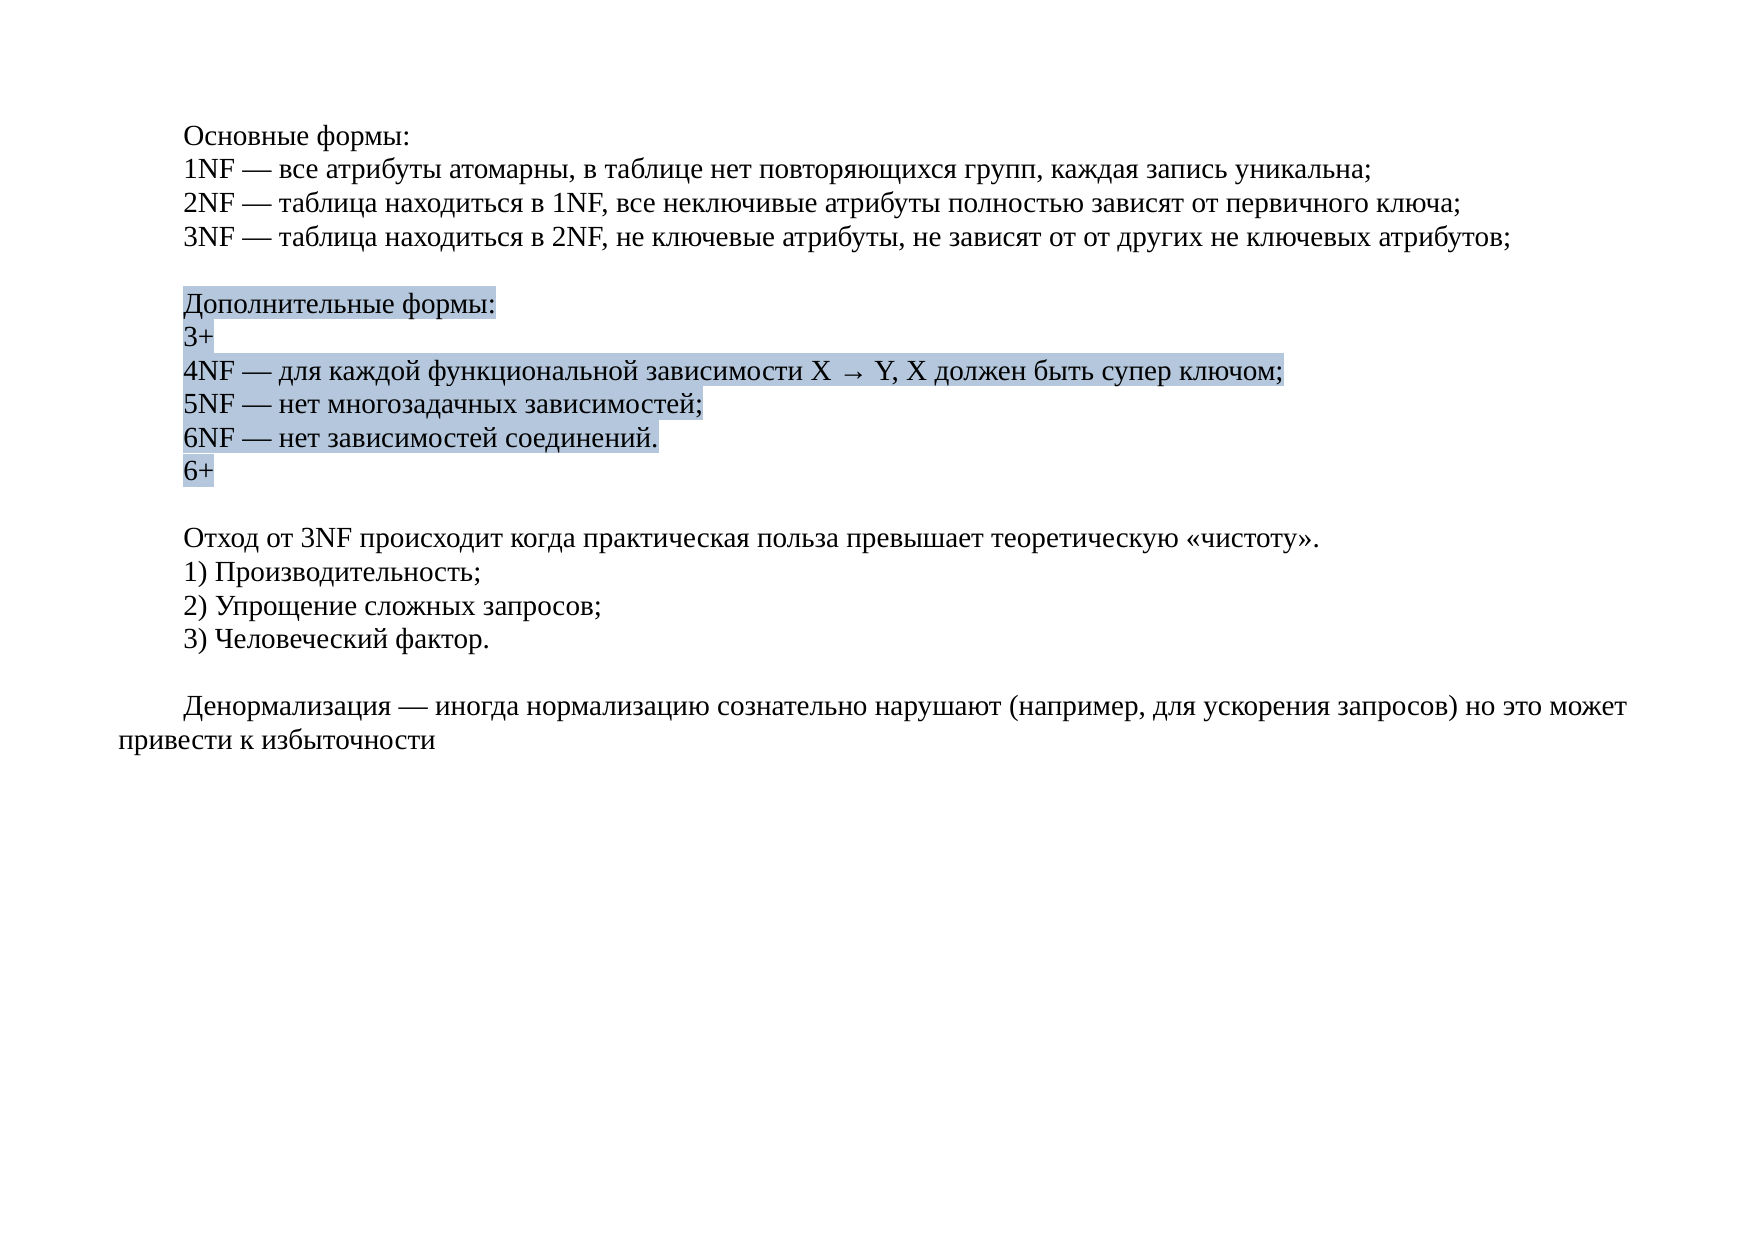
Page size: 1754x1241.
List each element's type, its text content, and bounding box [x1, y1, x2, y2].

text 4NF — для каждой функциональной зависимости X → Y, X должен быть супер ключом; [118, 353, 1636, 386]
text 2) Упрощение сложных запросов; [118, 588, 1636, 621]
text 2NF — таблица находиться в 1NF, все неключивые атрибуты полностью зависят от первичного ключа; [118, 185, 1636, 219]
text 5NF — нет многозадачных зависимостей; [118, 386, 1636, 420]
text 3) Человеческий фактор. [118, 621, 1636, 655]
text Основные формы: [118, 118, 1636, 152]
text Дополнительные формы: [118, 286, 1636, 319]
text 6+ [118, 453, 1636, 487]
text 6NF — нет зависимостей соединений. [118, 420, 1636, 453]
text Денормализация — иногда нормализацию сознательно нарушают (например, для ускорения запросов) но это может привести к избыточности [118, 688, 1636, 755]
text 3NF — таблица находиться в 2NF, не ключевые атрибуты, не зависят от от других не ключевых атрибутов; [118, 219, 1636, 252]
text 3+ [118, 319, 1636, 353]
text 1NF — все атрибуты атомарны, в таблице нет повторяющихся групп, каждая запись уникальна; [118, 152, 1636, 185]
text 1) Производительность; [118, 554, 1636, 588]
text Отход от 3NF происходит когда практическая польза превышает теоретическую «чистоту». [118, 521, 1636, 554]
